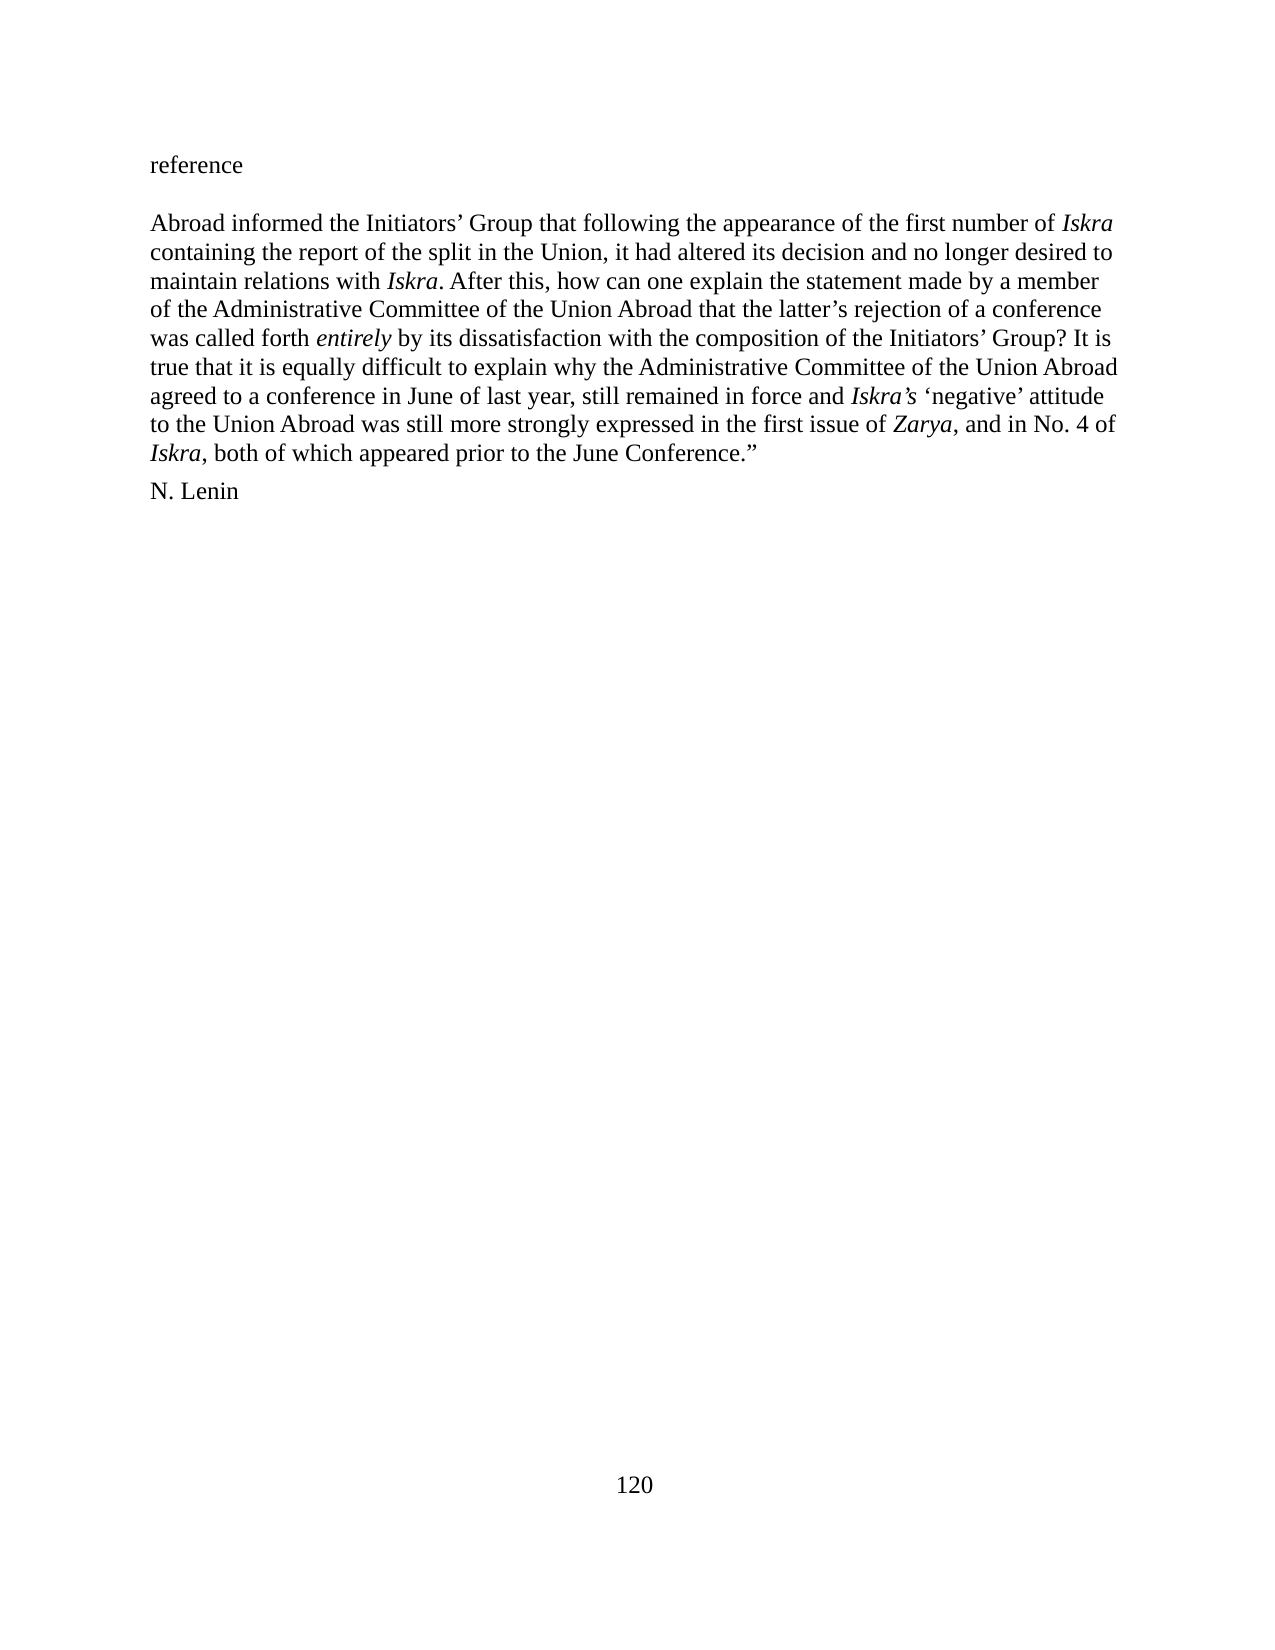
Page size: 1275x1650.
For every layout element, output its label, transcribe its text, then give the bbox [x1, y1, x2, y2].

text Abroad informed the Initiators’ Group that following the appearance of the first number of Iskra containing the report of the split in the Union, it had altered its decision and no longer desired to maintain relations with Iskra. After this, how can one explain the statement made by a member of the Administrative Committee of the Union Abroad that the latter’s rejection of a conference was called forth entirely by its dissatisfaction with the composition of the Initiators’ Group? It is true that it is equally difficult to explain why the Administrative Committee of the Union Abroad agreed to a conference in June of last year, still remained in force and Iskra’s ‘negative’ attitude to the Union Abroad was still more strongly expressed in the first issue of Zarya, and in No. 4 of Iskra, both of which appeared prior to the June Conference.” [150, 208, 1125, 467]
text N. Lenin [150, 476, 1125, 505]
